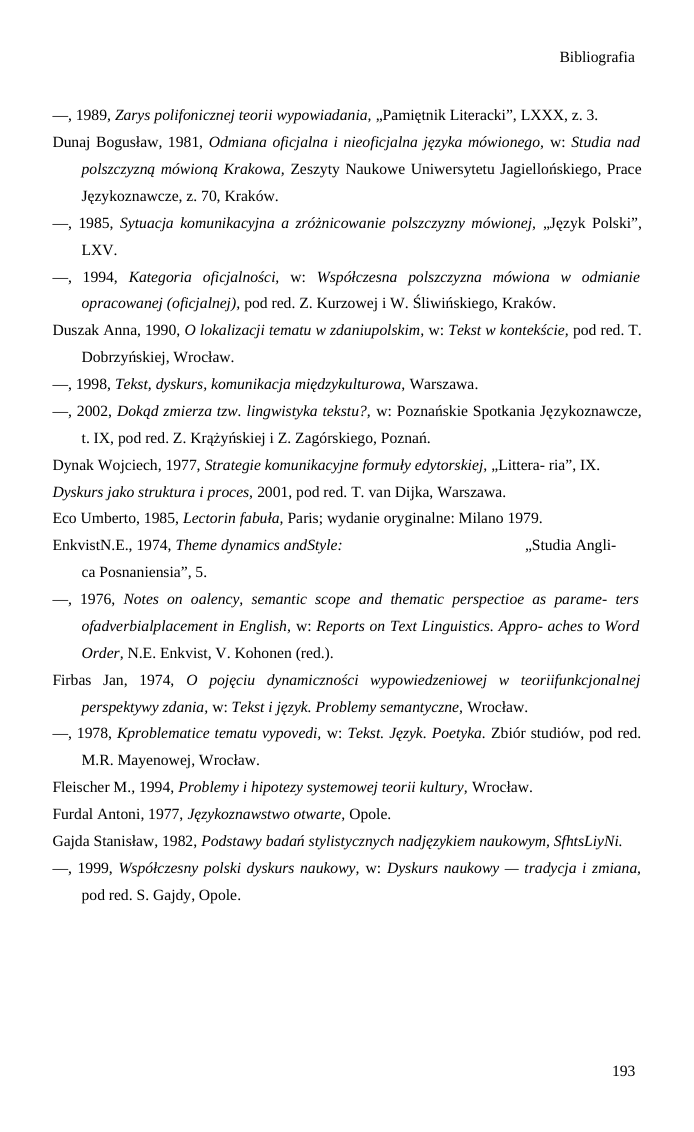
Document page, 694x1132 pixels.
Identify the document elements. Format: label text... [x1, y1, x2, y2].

text Duszak Anna, 1990, O lokalizacji tematu w zdaniupolskim, w: Tekst w kontek­ście, pod red. T. Dobrzyńskiej, Wrocław. [52, 321, 642, 366]
text EnkvistN.E., 1974, Theme dynamics andStyle: „Studia Angli- [52, 536, 642, 554]
text —, 1976, Notes on oalency, semantic scope and thematic perspectioe as parame- ters ofadverbialplacement in English, w: Reports on Text Linguistics. Appro- aches to Word Order, N.E. Enkvist, V. Kohonen (red.). [52, 590, 642, 662]
text —, 1989, Zarys polifonicznej teorii wypowiadania, „Pamiętnik Literacki”, LXXX, z. 3. [52, 106, 642, 124]
text —, 1978, Kproblematice tematu vypovedi, w: Tekst. Język. Poetyka. Zbiór stu­diów, pod red. M.R. Mayenowej, Wrocław. [52, 724, 642, 769]
text —, 1999, Współczesny polski dyskurs naukowy, w: Dyskurs naukowy — tradycja i zmiana, pod red. S. Gajdy, Opole. [52, 859, 642, 903]
text Firbas Jan, 1974, O pojęciu dynamiczności wypowiedzeniowej w teoriifunkcjonal­nej perspektywy zdania, w: Tekst i język. Problemy semantyczne, Wrocław. [52, 671, 642, 715]
text Eco Umberto, 1985, Lectorin fabuła, Paris; wydanie oryginalne: Milano 1979. [52, 509, 642, 527]
text Dyskurs jako struktura i proces, 2001, pod red. T. van Dijka, Warszawa. [52, 482, 642, 500]
text Dunaj Bogusław, 1981, Odmiana oficjalna i nieoficjalna języka mówionego, w: Studia nad polszczyzną mówioną Krakowa, Zeszyty Naukowe Uniwersytetu Jagiellońskiego, Prace Językoznawcze, z. 70, Kraków. [52, 133, 642, 205]
text —, 1998, Tekst, dyskurs, komunikacja międzykulturowa, Warszawa. [52, 375, 642, 393]
text —, 1994, Kategoria oficjalności, w: Współczesna polszczyzna mówiona w odmianie opracowanej (oficjalnej), pod red. Z. Kurzowej i W. Śliwińskiego, Kraków. [52, 267, 642, 312]
text Furdal Antoni, 1977, Językoznawstwo otwarte, Opole. [52, 805, 642, 823]
text —, 2002, Dokąd zmierza tzw. lingwistyka tekstu?, w: Poznańskie Spotkania Ję­zykoznawcze, t. IX, pod red. Z. Krążyńskiej i Z. Zagórskiego, Poznań. [52, 402, 642, 447]
text Dynak Wojciech, 1977, Strategie komunikacyjne formuły edytorskiej, „Littera- ria”, IX. [52, 456, 642, 473]
text 193 [612, 1062, 641, 1080]
text —, 1985, Sytuacja komunikacyjna a zróżnicowanie polszczyzny mówionej, „Ję­zyk Polski”, LXV. [52, 214, 642, 258]
text Gajda Stanisław, 1982, Podstawy badań stylistycznych nadjęzykiem naukowym, SfhtsLiyNi. [52, 832, 642, 850]
text Bibliografia [559, 48, 640, 66]
text ca Posnaniensia”, 5. [52, 563, 642, 581]
text Fleischer M., 1994, Problemy i hipotezy systemowej teorii kultury, Wrocław. [52, 778, 642, 796]
